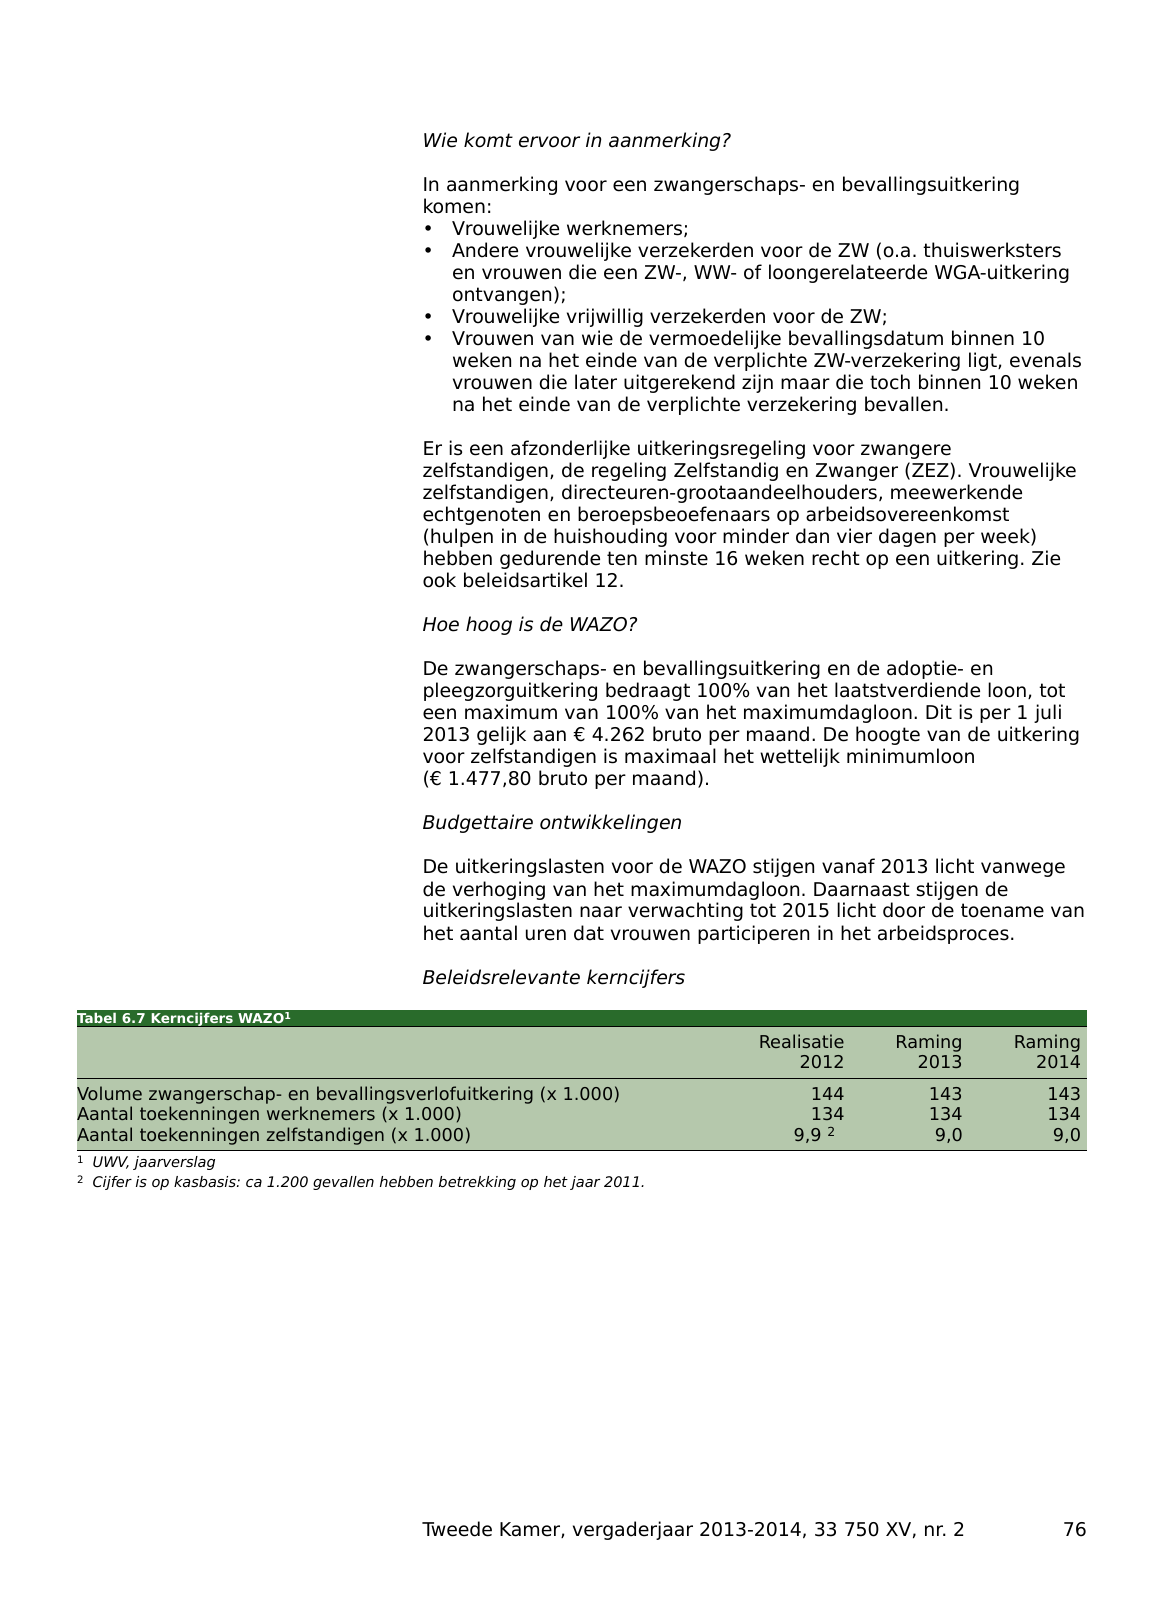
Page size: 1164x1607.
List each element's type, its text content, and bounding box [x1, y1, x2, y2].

table_header Tabel 6.7 Kerncijfers WAZO1 [77, 1010, 1087, 1026]
table_cell [77, 1027, 732, 1078]
text • Vrouwelijke werknemers; [422, 218, 1087, 240]
table_cell 134 [732, 1104, 850, 1125]
table_cell 9,0 [850, 1125, 968, 1150]
table_cell Raming 2014 [969, 1027, 1087, 1078]
text • Vrouwen van wie de vermoedelijke bevallingsdatum binnen 10 weken na het einde van de verplichte ZW-verzekering ligt, evenals vrouwen die later uitgerekend zijn maar die toch binnen 10 weken na het einde van de verplichte verzekering bevallen. [422, 328, 1087, 416]
text • Andere vrouwelijke verzekerden voor de ZW (o.a. thuiswerksters en vrouwen die een ZW-, WW- of loongerelateerde WGA-uitkering ontvangen); [422, 240, 1087, 306]
table_cell 134 [969, 1104, 1087, 1125]
table_cell Realisatie 2012 [732, 1027, 850, 1078]
text De zwangerschaps- en bevallingsuitkering en de adoptie- en pleegzorguitkering bedraagt 100% van het laatstverdiende loon, tot een maximum van 100% van het maximumdagloon. Dit is per 1 juli 2013 gelijk aan € 4.262 bruto per maand. De hoogte van de uitkering voor zelfstandigen is maximaal het wettelijk minimumloon (€ 1.477,80 bruto per maand). [422, 658, 1087, 790]
table_cell 1 UWV, jaarverslag 2 Cijfer is op kasbasis: ca 1.200 gevallen hebben betrekking op het jaar 2011. [77, 1151, 1087, 1191]
text • Vrouwelijke vrijwillig verzekerden voor de ZW; [422, 306, 1087, 328]
subtitle Wie komt ervoor in aanmerking? [422, 130, 1087, 152]
text De uitkeringslasten voor de WAZO stijgen vanaf 2013 licht vanwege de verhoging van het maximumdagloon. Daarnaast stijgen de uitkeringslasten naar verwachting tot 2015 licht door de toename van het aantal uren dat vrouwen participeren in het arbeidsproces. [422, 856, 1087, 944]
table_cell 134 [850, 1104, 968, 1125]
table_cell 144 [732, 1079, 850, 1104]
subtitle Beleidsrelevante kerncijfers [422, 967, 1087, 988]
subtitle Budgettaire ontwikkelingen [422, 812, 1087, 834]
subtitle Hoe hoog is de WAZO? [422, 614, 1087, 636]
table_cell 143 [850, 1079, 968, 1104]
table_cell Volume zwangerschap- en bevallingsverlofuitkering (x 1.000) [77, 1079, 732, 1104]
table_cell 143 [969, 1079, 1087, 1104]
table_cell 9,0 [969, 1125, 1087, 1150]
table_cell Aantal toekenningen zelfstandigen (x 1.000) [77, 1125, 732, 1150]
table_cell Raming 2013 [850, 1027, 968, 1078]
table_cell Aantal toekenningen werknemers (x 1.000) [77, 1104, 732, 1125]
text Er is een afzonderlijke uitkeringsregeling voor zwangere zelfstandigen, de regeling Zelfstandig en Zwanger (ZEZ). Vrouwelijke zelfstandigen, directeuren-grootaandeelhouders, meewerkende echtgenoten en beroepsbeoefenaars op arbeidsovereenkomst (hulpen in de huishouding voor minder dan vier dagen per week) hebben gedurende ten minste 16 weken recht op een uitkering. Zie ook beleidsartikel 12. [422, 438, 1087, 592]
text In aanmerking voor een zwangerschaps- en bevallingsuitkering komen: [422, 174, 1087, 218]
table_cell 9,9 2 [732, 1125, 850, 1150]
